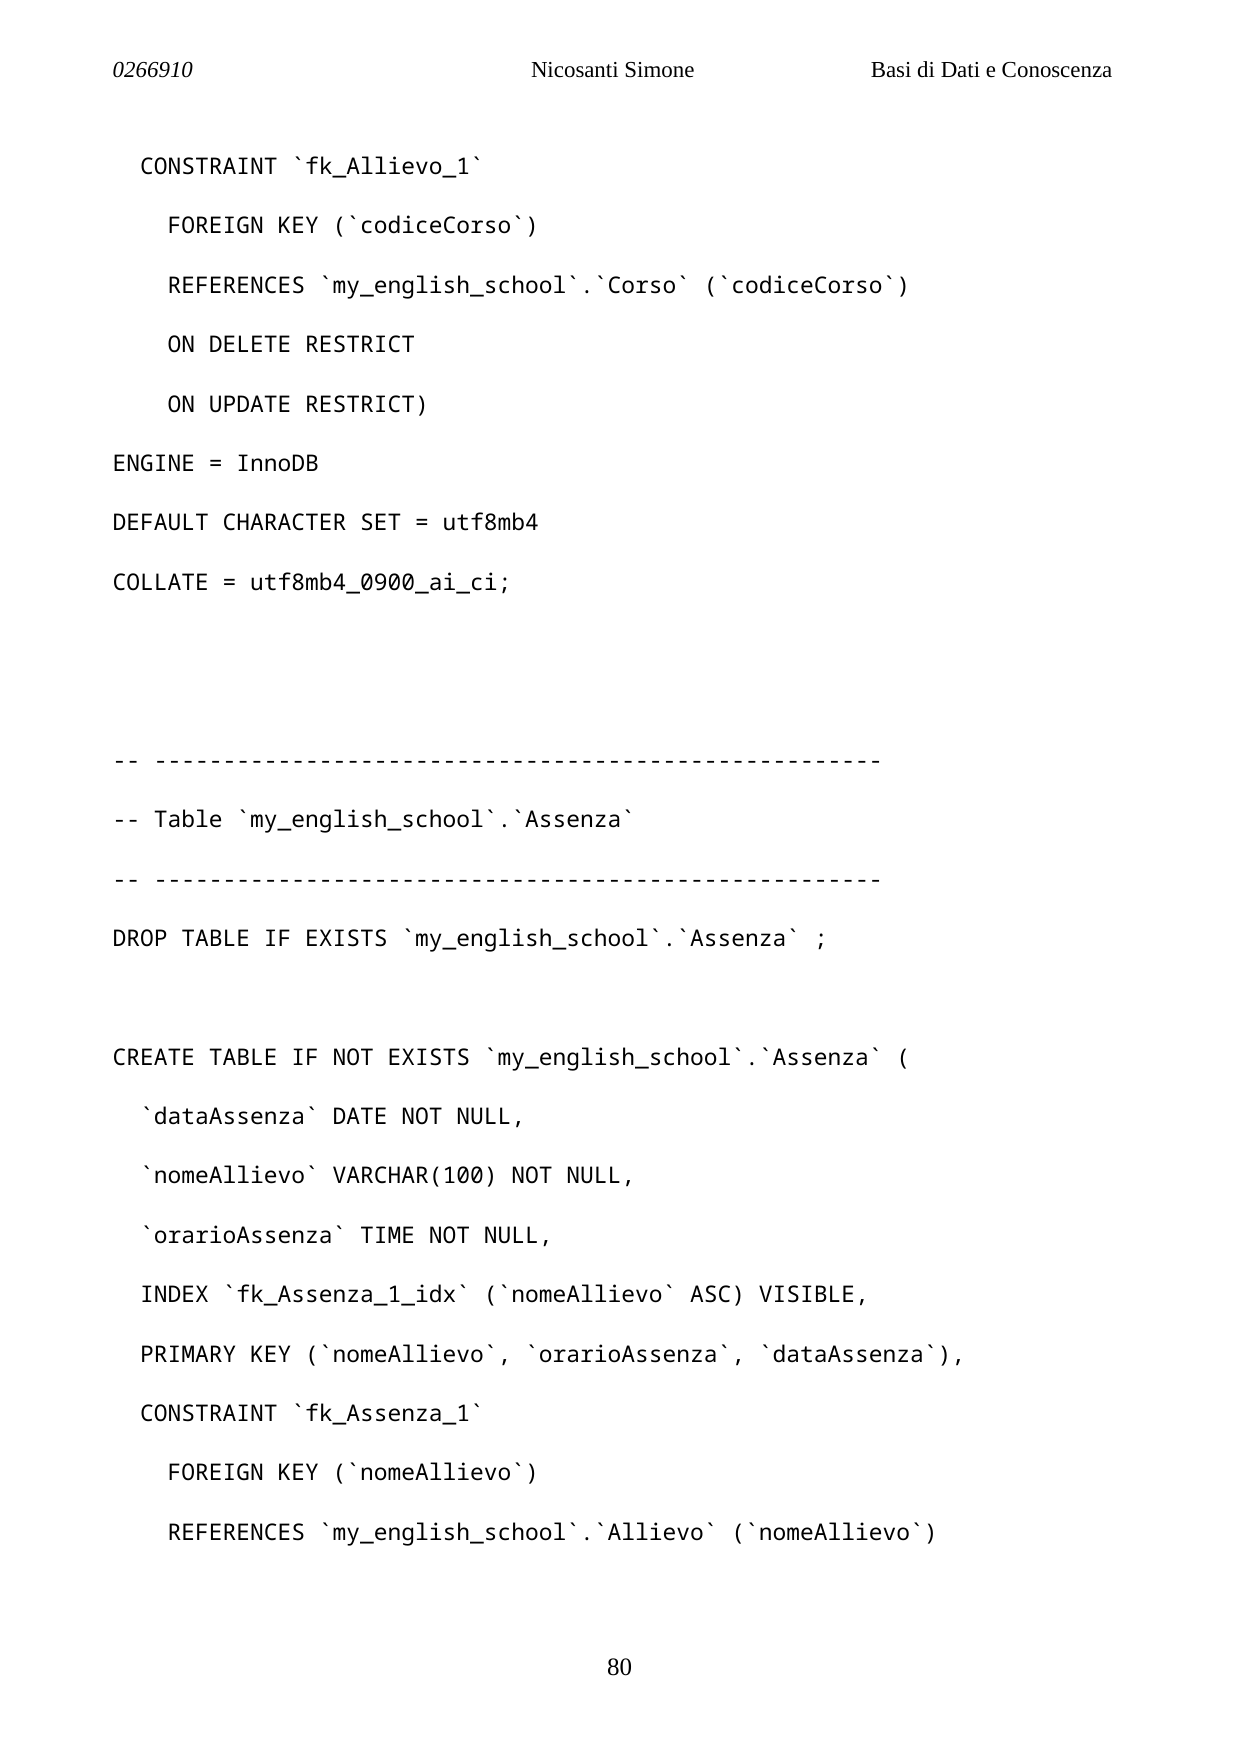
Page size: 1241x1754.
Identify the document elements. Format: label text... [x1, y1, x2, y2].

text REFERENCES `my_english_school`.`Corso` (`codiceCorso`) [112, 269, 1128, 300]
text ENGINE = InnoDB [112, 447, 1128, 478]
text INDEX `fk_Assenza_1_idx` (`nomeAllievo` ASC) VISIBLE, [112, 1278, 1128, 1309]
text `orarioAssenza` TIME NOT NULL, [112, 1219, 1128, 1250]
text ON UPDATE RESTRICT) [112, 387, 1128, 419]
text -- ----------------------------------------------------- [112, 744, 1128, 775]
text CONSTRAINT `fk_Assenza_1` [112, 1397, 1128, 1428]
text DEFAULT CHARACTER SET = utf8mb4 [112, 506, 1128, 537]
text -- ----------------------------------------------------- [112, 862, 1128, 894]
text FOREIGN KEY (`nomeAllievo`) [112, 1456, 1128, 1487]
text ON DELETE RESTRICT [112, 328, 1128, 359]
text CREATE TABLE IF NOT EXISTS `my_english_school`.`Assenza` ( [112, 1041, 1128, 1072]
text REFERENCES `my_english_school`.`Allievo` (`nomeAllievo`) [112, 1516, 1128, 1547]
text -- Table `my_english_school`.`Assenza` [112, 803, 1128, 834]
text `nomeAllievo` VARCHAR(100) NOT NULL, [112, 1159, 1128, 1191]
text DROP TABLE IF EXISTS `my_english_school`.`Assenza` ; [112, 922, 1128, 953]
text COLLATE = utf8mb4_0900_ai_ci; [112, 566, 1128, 597]
text PRIMARY KEY (`nomeAllievo`, `orarioAssenza`, `dataAssenza`), [112, 1337, 1128, 1369]
text `dataAssenza` DATE NOT NULL, [112, 1100, 1128, 1131]
text CONSTRAINT `fk_Allievo_1` [112, 150, 1128, 181]
text FOREIGN KEY (`codiceCorso`) [112, 209, 1128, 241]
